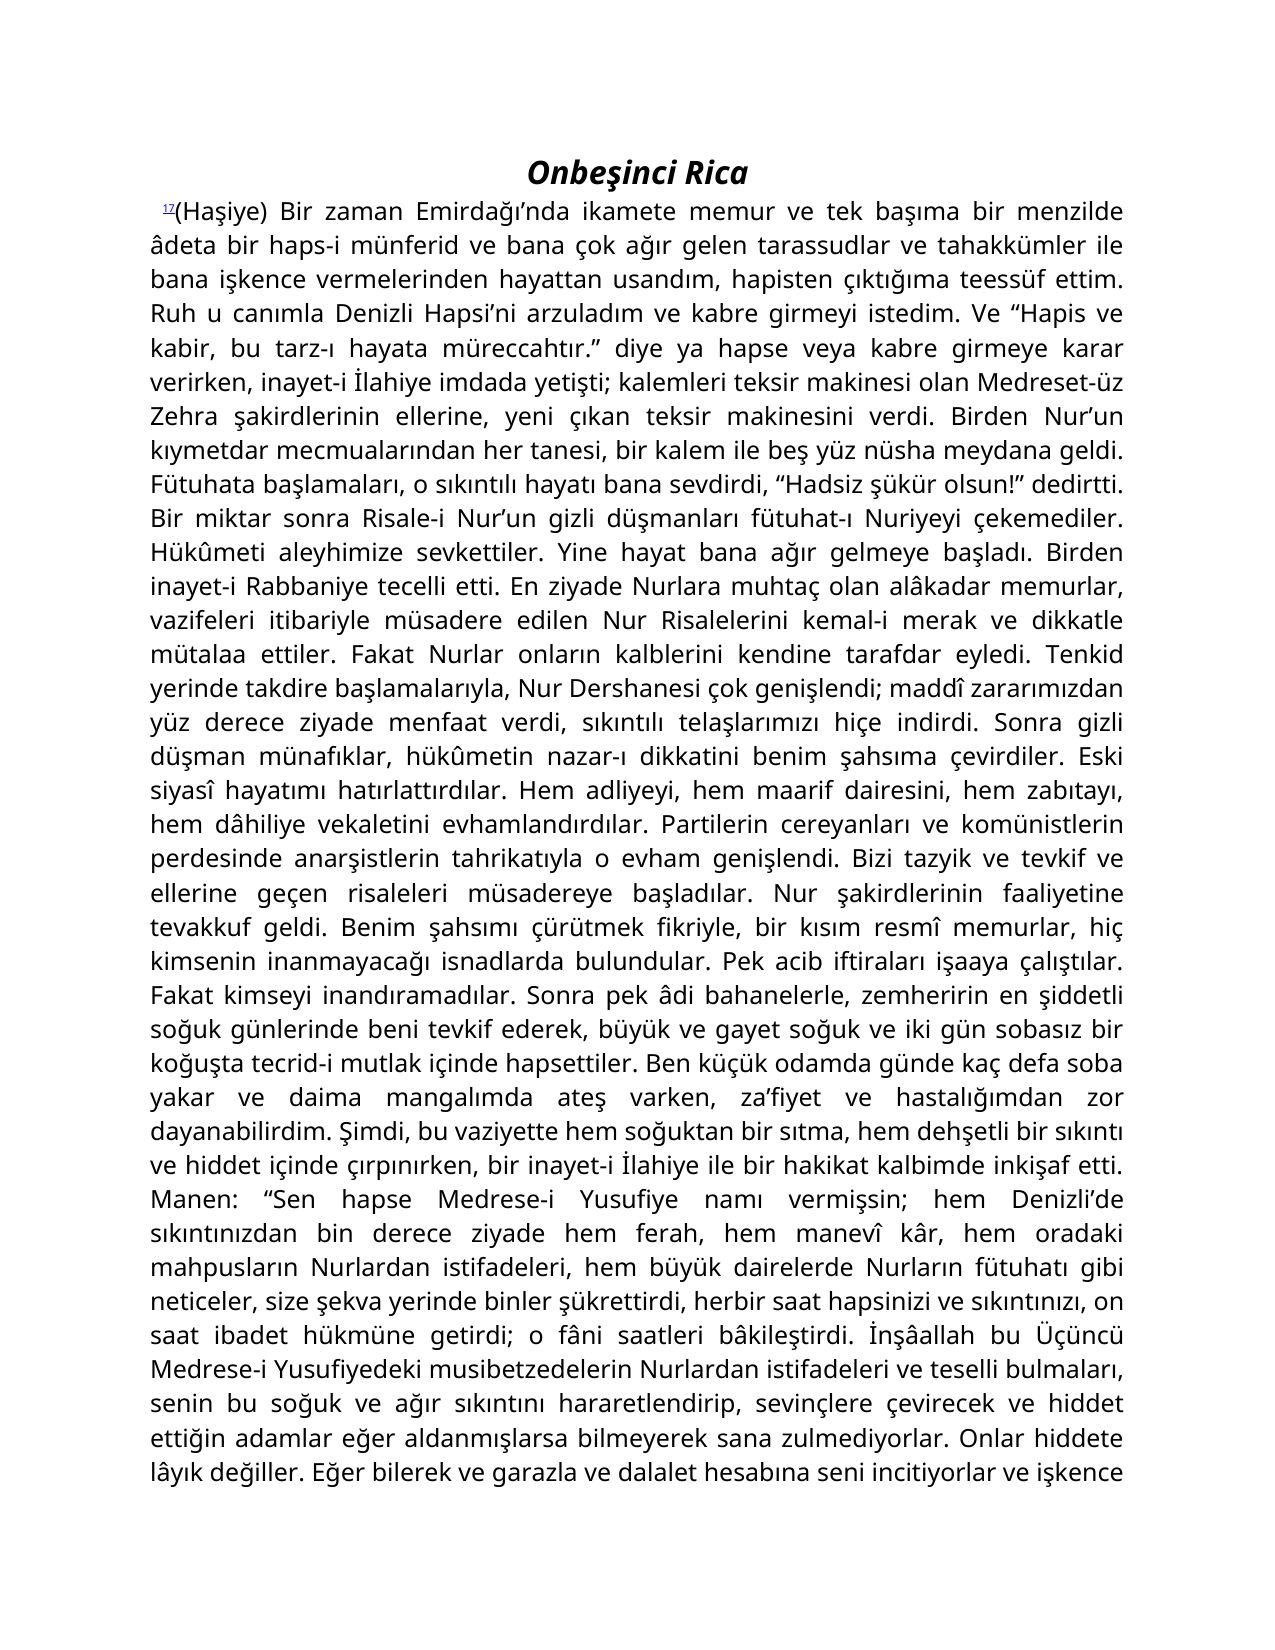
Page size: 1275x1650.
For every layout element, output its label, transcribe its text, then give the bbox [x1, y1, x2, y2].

subtitle Onbeşinci Rica [150, 150, 1125, 194]
text 17(Haşiye) Bir zaman Emirdağı’nda ikamete memur ve tek başıma bir menzilde âdeta bir haps-i münferid ve bana çok ağır gelen tarassudlar ve tahakkümler ile bana işkence vermelerinden hayattan usandım, hapisten çıktığıma teessüf ettim. Ruh u canımla Denizli Hapsi’ni arzuladım ve kabre girmeyi istedim. Ve “Hapis ve kabir, bu tarz-ı hayata müreccahtır.” diye ya hapse veya kabre girmeye karar verirken, inayet-i İlahiye imdada yetişti; kalemleri teksir makinesi olan Medreset-üz Zehra şakirdlerinin ellerine, yeni çıkan teksir makinesini verdi. Birden Nur’un kıymetdar mecmualarından her tanesi, bir kalem ile beş yüz nüsha meydana geldi. Fütuhata başlamaları, o sıkıntılı hayatı bana sevdirdi, “Hadsiz şükür olsun!” dedirtti. Bir miktar sonra Risale-i Nur’un gizli düşmanları fütuhat-ı Nuriyeyi çekemediler. Hükûmeti aleyhimize sevkettiler. Yine hayat bana ağır gelmeye başladı. Birden inayet-i Rabbaniye tecelli etti. En ziyade Nurlara muhtaç olan alâkadar memurlar, vazifeleri itibariyle müsadere edilen Nur Risalelerini kemal-i merak ve dikkatle mütalaa ettiler. Fakat Nurlar onların kalblerini kendine tarafdar eyledi. Tenkid yerinde takdire başlamalarıyla, Nur Dershanesi çok genişlendi; maddî zararımızdan yüz derece ziyade menfaat verdi, sıkıntılı telaşlarımızı hiçe indirdi. Sonra gizli düşman münafıklar, hükûmetin nazar-ı dikkatini benim şahsıma çevirdiler. Eski siyasî hayatımı hatırlattırdılar. Hem adliyeyi, hem maarif dairesini, hem zabıtayı, hem dâhiliye vekaletini evhamlandırdılar. Partilerin cereyanları ve komünistlerin perdesinde anarşistlerin tahrikatıyla o evham genişlendi. Bizi tazyik ve tevkif ve ellerine geçen risaleleri müsadereye başladılar. Nur şakirdlerinin faaliyetine tevakkuf geldi. Benim şahsımı çürütmek fikriyle, bir kısım resmî memurlar, hiç kimsenin inanmayacağı isnadlarda bulundular. Pek acib iftiraları işaaya çalıştılar. Fakat kimseyi inandıramadılar. Sonra pek âdi bahanelerle, zemheririn en şiddetli soğuk günlerinde beni tevkif ederek, büyük ve gayet soğuk ve iki gün sobasız bir koğuşta tecrid-i mutlak içinde hapsettiler. Ben küçük odamda günde kaç defa soba yakar ve daima mangalımda ateş varken, za’fiyet ve hastalığımdan zor dayanabilirdim. Şimdi, bu vaziyette hem soğuktan bir sıtma, hem dehşetli bir sıkıntı ve hiddet içinde çırpınırken, bir inayet-i İlahiye ile bir hakikat kalbimde inkişaf etti. Manen: “Sen hapse Medrese-i Yusufiye namı vermişsin; hem Denizli’de sıkıntınızdan bin derece ziyade hem ferah, hem manevî kâr, hem oradaki mahpusların Nurlardan istifadeleri, hem büyük dairelerde Nurların fütuhatı gibi neticeler, size şekva yerinde binler şükrettirdi, herbir saat hapsinizi ve sıkıntınızı, on saat ibadet hükmüne getirdi; o fâni saatleri bâkileştirdi. İnşâallah bu Üçüncü Medrese-i Yusufiyedeki musibetzedelerin Nurlardan istifadeleri ve teselli bulmaları, senin bu soğuk ve ağır sıkıntını hararetlendirip, sevinçlere çevirecek ve hiddet ettiğin adamlar eğer aldanmışlarsa bilmeyerek sana zulmediyorlar. Onlar hiddete lâyık değiller. Eğer bilerek ve garazla ve dalalet hesabına seni incitiyorlar ve işkence [150, 194, 1125, 1488]
